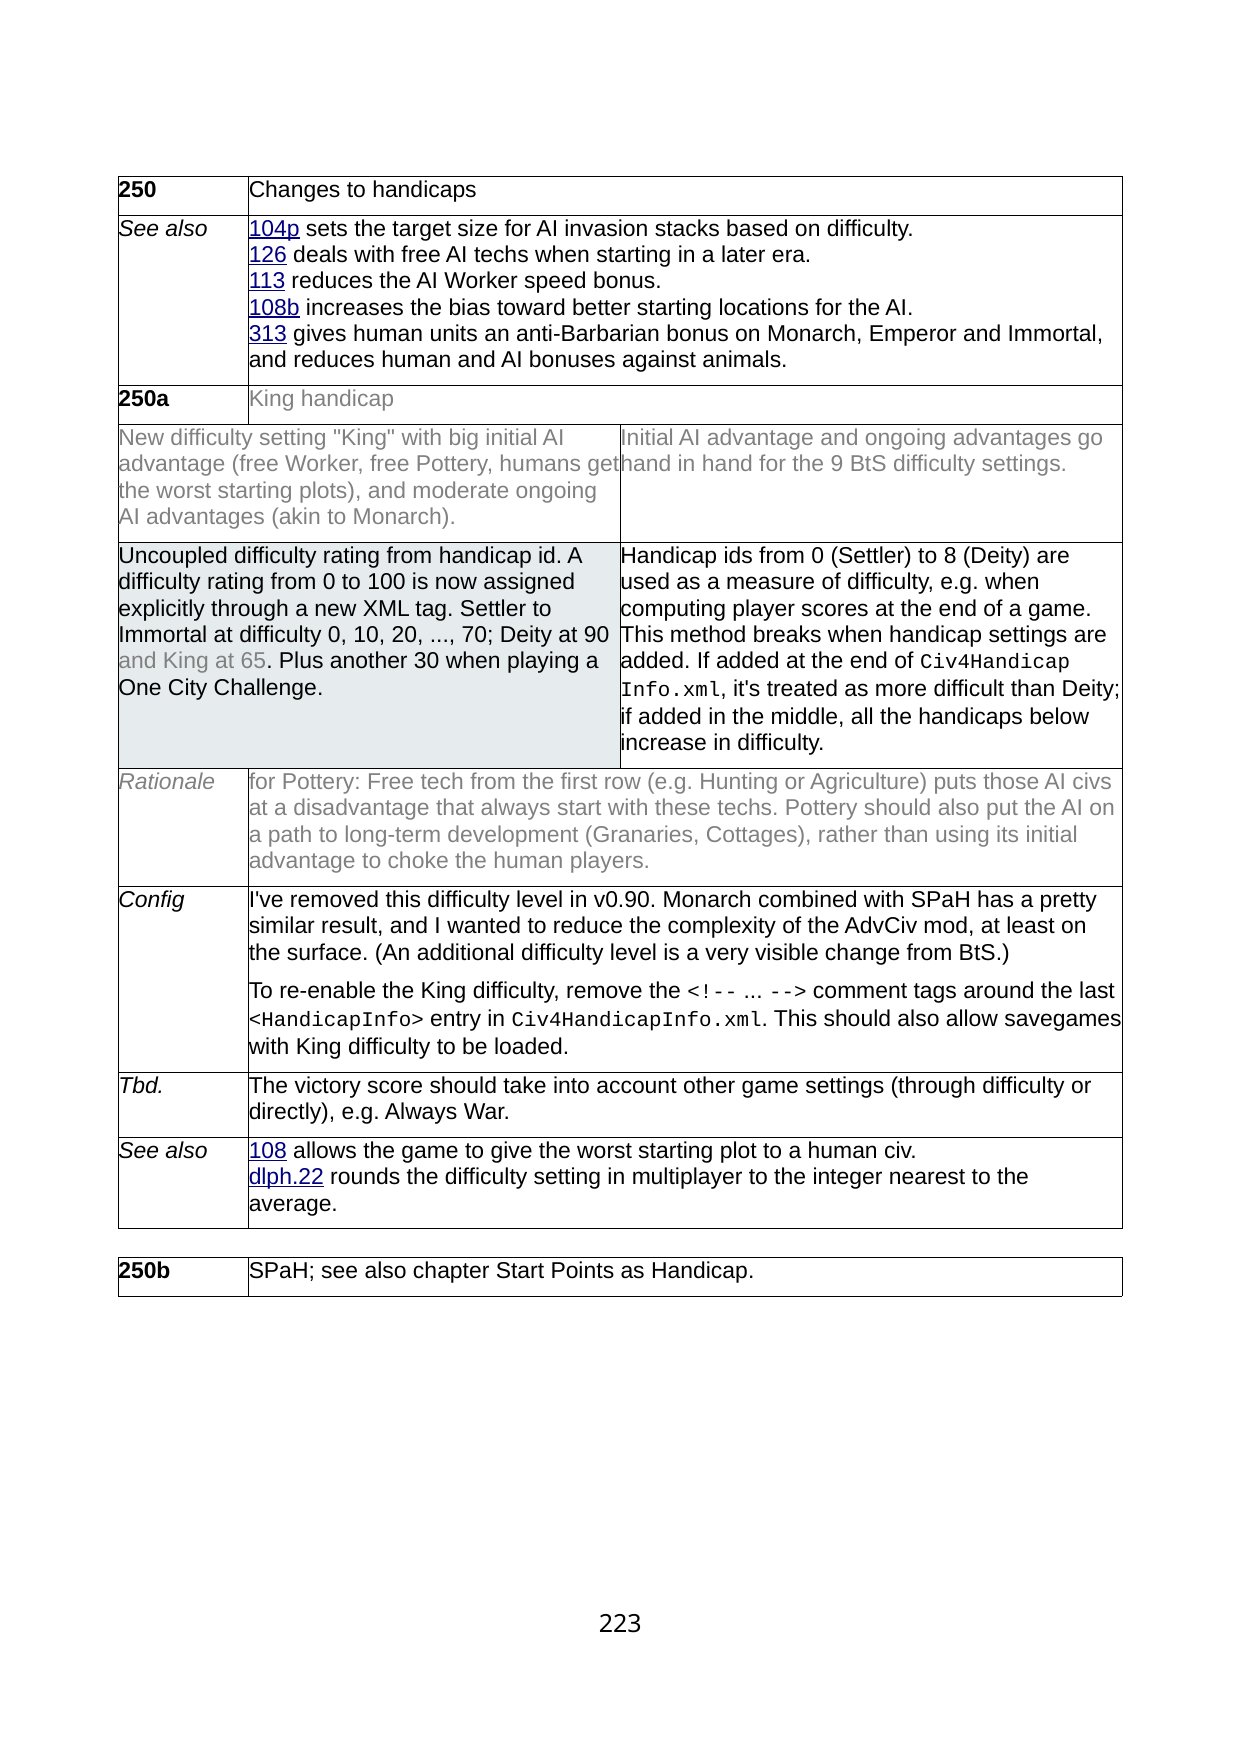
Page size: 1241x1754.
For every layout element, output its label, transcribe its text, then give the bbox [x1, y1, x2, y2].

table_cell 250a [119, 386, 248, 424]
table_cell See also [119, 216, 248, 385]
table_cell 104p sets the target size for AI invasion stacks based on difficulty. 126 deals with free AI techs when starting in a later era. 113 reduces the AI Worker speed bonus. 108b increases the bias toward better starting locations for the AI. 313 gives human units an anti-Barbarian bonus on Monarch, Emperor and Immortal, and reduces human and AI bonuses against animals. [249, 216, 1122, 385]
table_header 250b [119, 1258, 248, 1296]
table_cell Handicap ids from 0 (Settler) to 8 (Deity) are used as a measure of difficulty, e.g. when computing player scores at the end of a game. This method breaks when handicap settings are added. If added at the end of Civ4Handicap Info.xml, it's treated as more difficult than Deity; if added in the middle, all the handicaps below increase in difficulty. [621, 543, 1122, 768]
table_cell Initial AI advantage and ongoing advantages go hand in hand for the 9 BtS difficulty settings. [621, 425, 1122, 542]
table_cell I've removed this difficulty level in v0.90. Monarch combined with SPaH has a pretty similar result, and I wanted to reduce the complexity of the AdvCiv mod, at least on the surface. (An additional difficulty level is a very visible change from BtS.) To re-enable the King difficulty, remove the <!-- ... --> comment tags around the last <HandicapInfo> entry in Civ4HandicapInfo.xml. This should also allow savegames with King difficulty to be loaded. [249, 887, 1122, 1072]
table_cell Tbd. [119, 1073, 248, 1137]
table_cell for Pottery: Free tech from the first row (e.g. Hunting or Agriculture) puts those AI civs at a disadvantage that always start with these techs. Pottery should also put the AI on a path to long-term development (Granaries, Cottages), rather than using its initial advantage to choke the human players. [249, 769, 1122, 886]
table_cell The victory score should take into account other game settings (through difficulty or directly), e.g. Always War. [249, 1073, 1122, 1137]
table_cell 108 allows the game to give the worst starting plot to a human civ. dlph.22 rounds the difficulty setting in multiplayer to the integer nearest to the average. [249, 1138, 1122, 1228]
table_header Changes to handicaps [249, 177, 1122, 214]
table_cell Uncoupled difficulty rating from handicap id. A difficulty rating from 0 to 100 is now assigned explicitly through a new XML tag. Settler to Immortal at difficulty 0, 10, 20, ..., 70; Deity at 90 and King at 65. Plus another 30 when playing a One City Challenge. [119, 543, 620, 768]
table_cell Rationale [119, 769, 248, 886]
table_cell Config [119, 887, 248, 1072]
table_cell King handicap [249, 386, 1122, 424]
table_header SPaH; see also chapter Start Points as Handicap. [249, 1258, 1122, 1296]
table_cell New difficulty setting "King" with big initial AI advantage (free Worker, free Pottery, humans get the worst starting plots), and moderate ongoing AI advantages (akin to Monarch). [119, 425, 620, 542]
table_header 250 [119, 177, 248, 214]
table_cell See also [119, 1138, 248, 1228]
